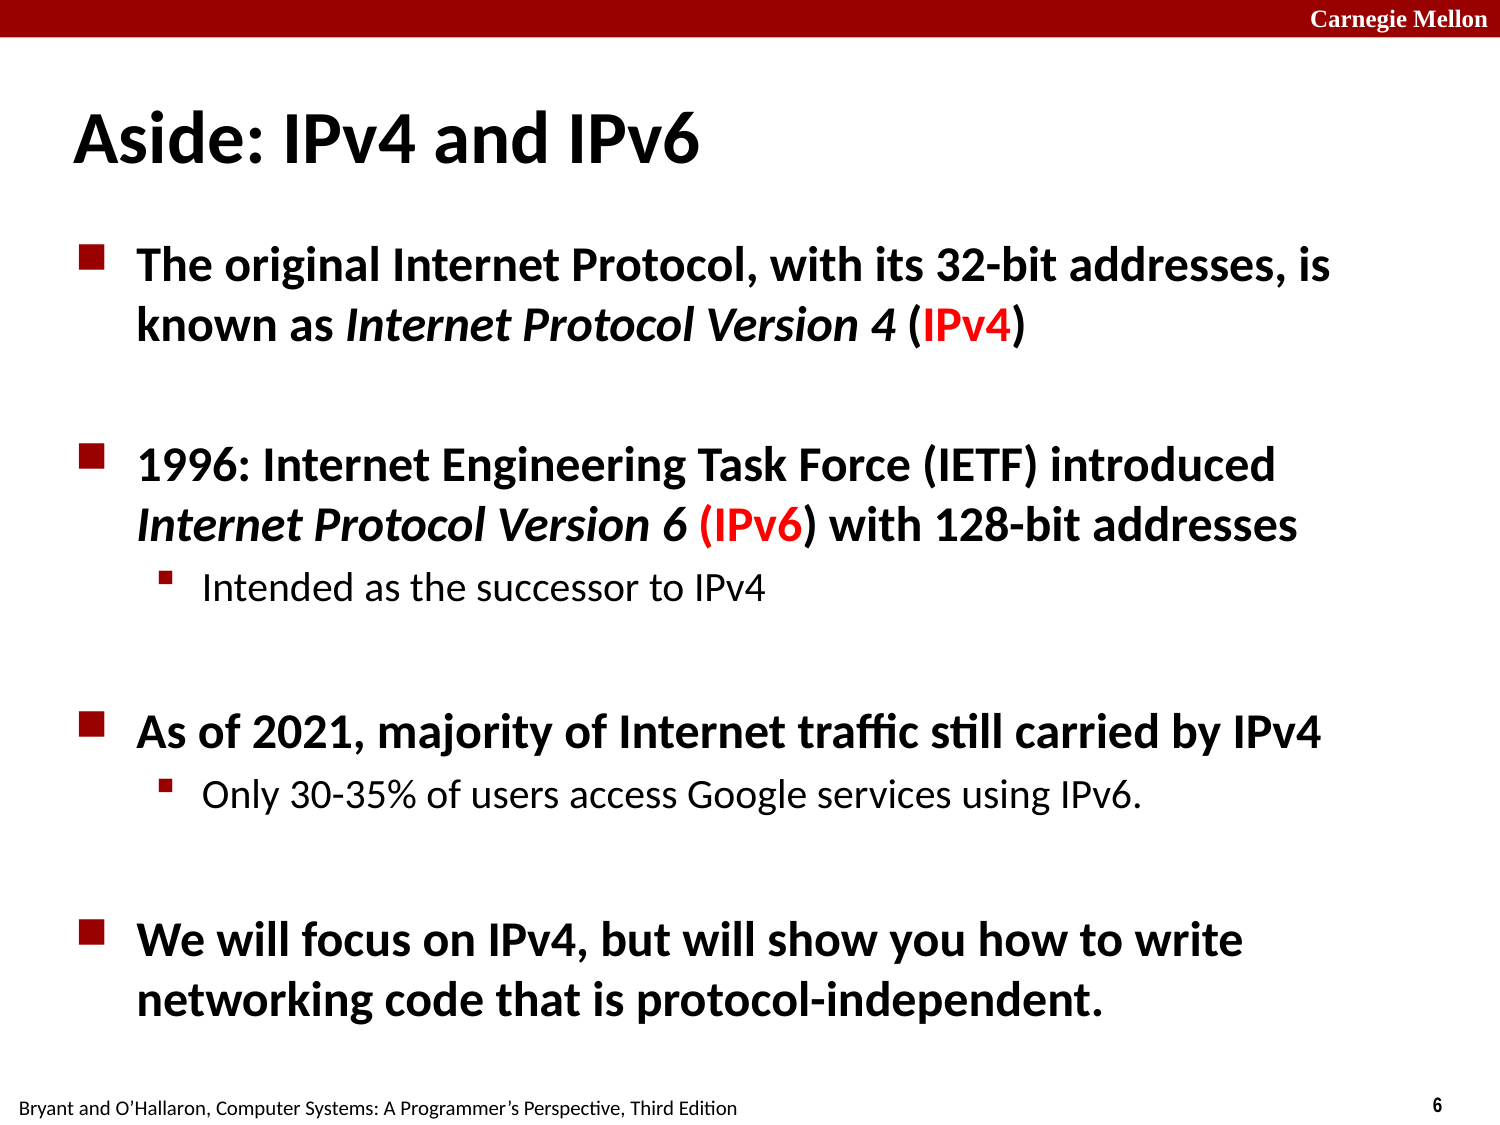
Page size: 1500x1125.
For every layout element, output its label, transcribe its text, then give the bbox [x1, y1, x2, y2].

list The original Internet Protocol, with its 32-bit addresses, is known as Internet Protocol Version 4 (IPv4) 1996: Internet Engineering Task Force (IETF) introduced Internet Protocol Version 6 (IPv6) with 128-bit addresses Intended as the successor to IPv4 As of 2021, majority of Internet traffic still carried by IPv4 Only 30-35% of users access Google services using IPv6. We will focus on IPv4, but will show you how to write networking code that is protocol-independent. [65, 223, 1361, 1125]
title Aside: IPv4 and IPv6 [58, 71, 1304, 197]
